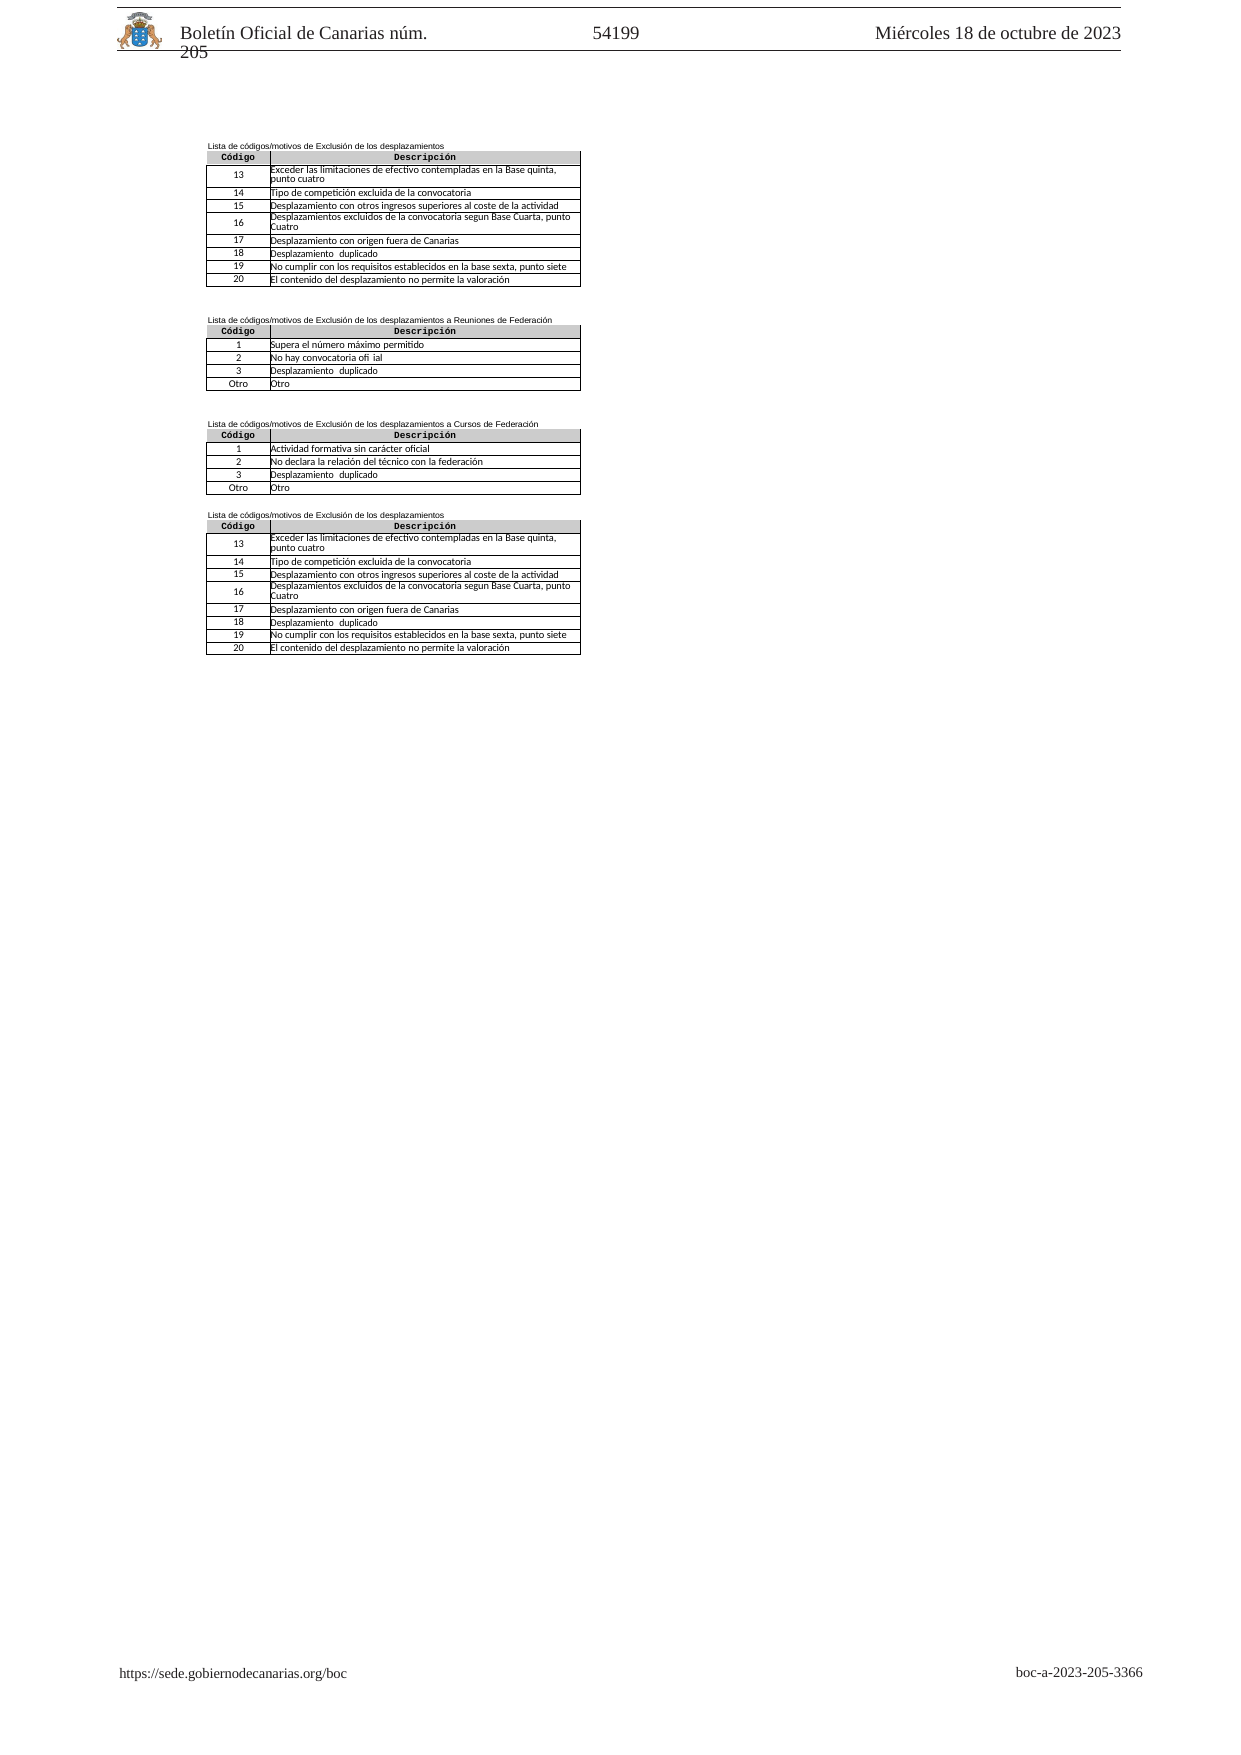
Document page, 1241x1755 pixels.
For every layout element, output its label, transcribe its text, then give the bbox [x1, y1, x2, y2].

text Lista de códigos/motivos de Exclusión de los desplazamientos [208, 142, 1155, 151]
text Lista de códigos/motivos de Exclusión de los desplazamientos a Reuniones de Federación [208, 315, 1155, 325]
text Lista de códigos/motivos de Exclusión de los desplazamientos a Cursos de Federación [208, 419, 1155, 429]
text Lista de códigos/motivos de Exclusión de los desplazamientos [208, 510, 1155, 520]
